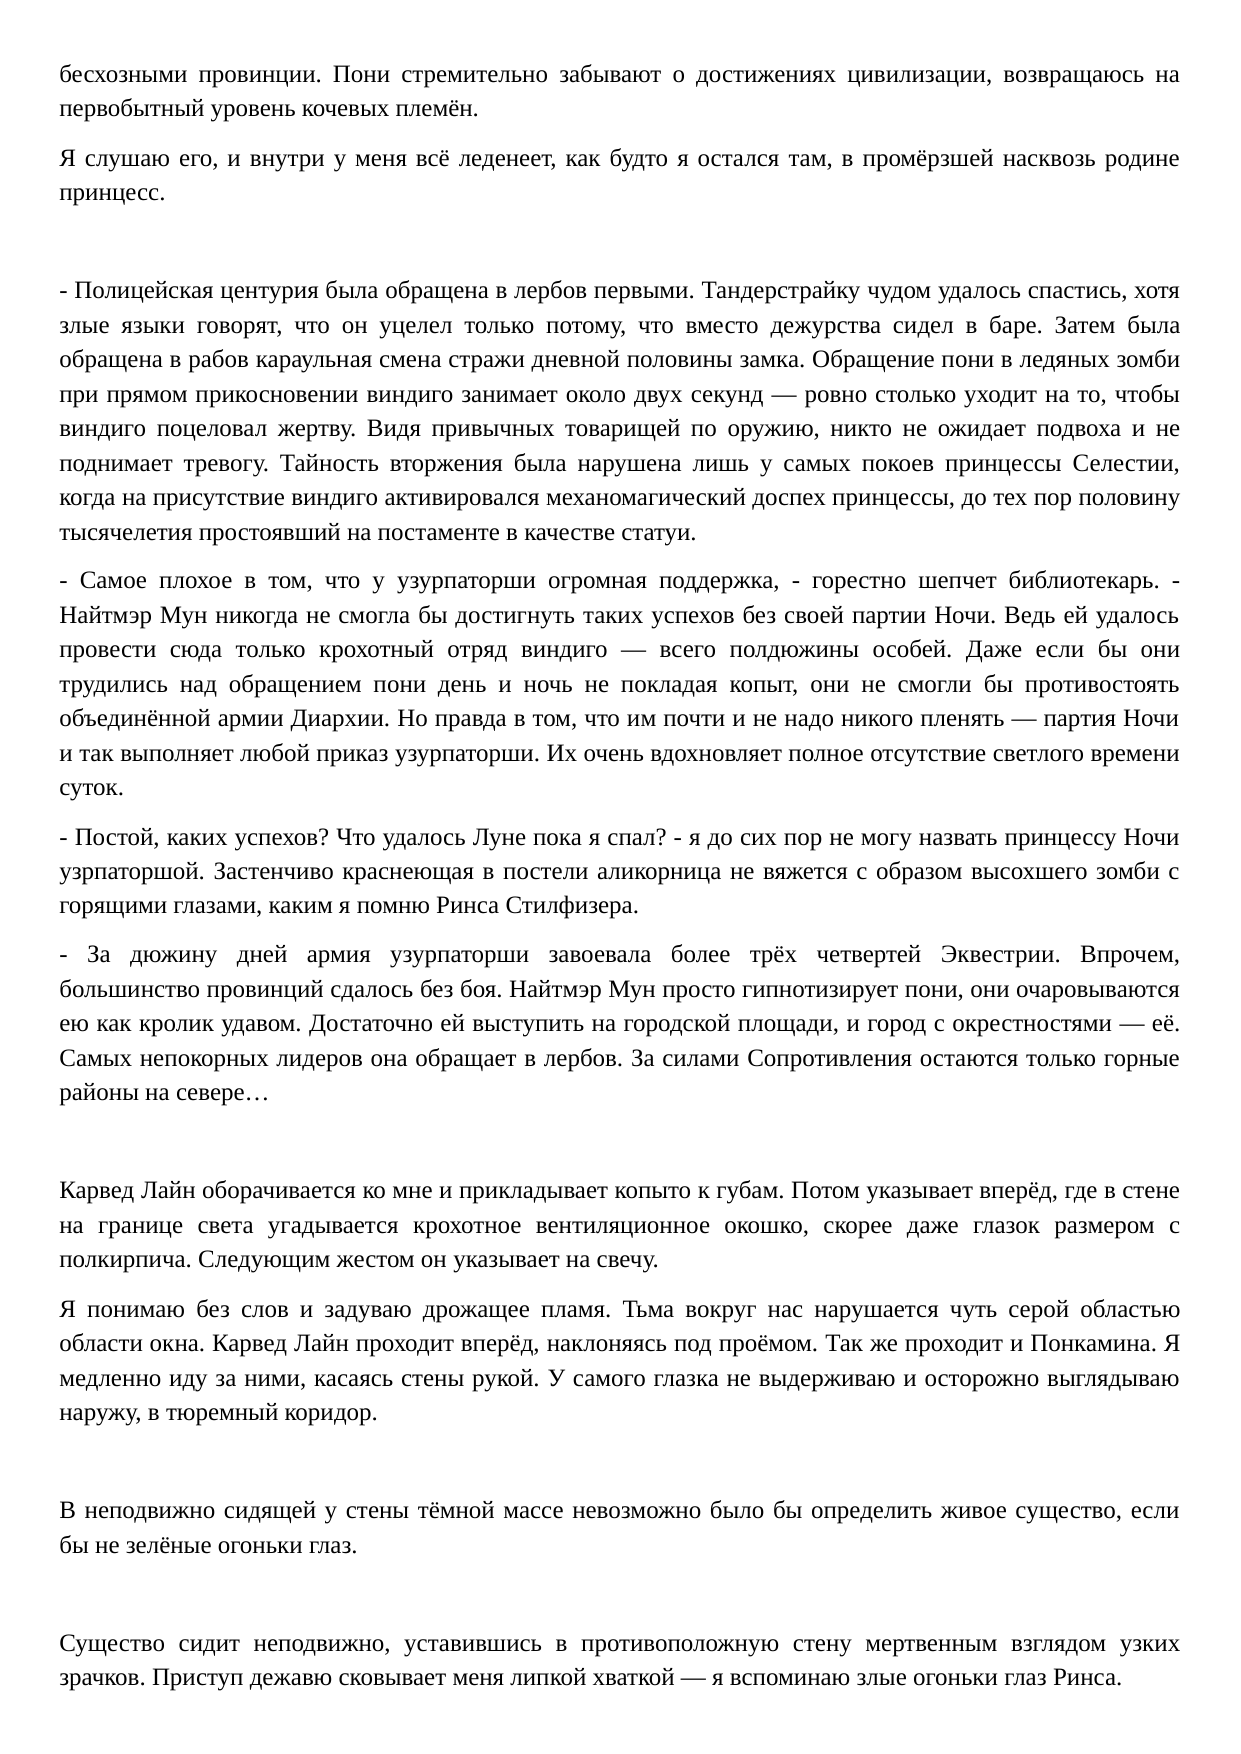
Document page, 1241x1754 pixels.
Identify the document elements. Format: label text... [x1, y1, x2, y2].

text - Самое плохое в том, что у узурпаторши огромная поддержка, - горестно шепчет библиотекарь. - Найтмэр Мун никогда не смогла бы достигнуть таких успехов без своей партии Ночи. Ведь ей удалось провести сюда только крохотный отряд виндиго — всего полдюжины особей. Даже если бы они трудились над обращением пони день и ночь не покладая копыт, они не смогли бы противостоять объединённой армии Диархии. Но правда в том, что им почти и не надо никого пленять — партия Ночи и так выполняет любой приказ узурпаторши. Их очень вдохновляет полное отсутствие светлого времени суток. [59, 566, 1181, 801]
text - Постой, каких успехов? Что удалось Луне пока я спал? - я до сих пор не могу назвать принцессу Ночи узрпаторшой. Застенчиво краснеющая в постели аликорница не вяжется с образом высохшего зомби с горящими глазами, каким я помню Ринса Стилфизера. [59, 822, 1181, 919]
text В неподвижно сидящей у стены тёмной массе невозможно было бы определить живое существо, если бы не зелёные огоньки глаз. [59, 1495, 1181, 1558]
text - Полицейская центурия была обращена в лербов первыми. Тандерстрайку чудом удалось спастись, хотя злые языки говорят, что он уцелел только потому, что вместо дежурства сидел в баре. Затем была обращена в рабов караульная смена стражи дневной половины замка. Обращение пони в ледяных зомби при прямом прикосновении виндиго занимает около двух секунд — ровно столько уходит на то, чтобы виндиго поцеловал жертву. Видя привычных товарищей по оружию, никто не ожидает подвоха и не поднимает тревогу. Тайность вторжения была нарушена лишь у самых покоев принцессы Селестии, когда на присутствие виндиго активировался механомагический доспех принцессы, до тех пор половину тысячелетия простоявший на постаменте в качестве статуи. [59, 275, 1181, 545]
text Карвед Лайн оборачивается ко мне и прикладывает копыто к губам. Потом указывает вперёд, где в стене на границе света угадывается крохотное вентиляционное окошко, скорее даже глазок размером с полкирпича. Следующим жестом он указывает на свечу. [59, 1176, 1181, 1273]
text Существо сидит неподвижно, уставившись в противоположную стену мертвенным взглядом узких зрачков. Приступ дежавю сковывает меня липкой хваткой — я вспоминаю злые огоньки глаз Ринса. [59, 1628, 1181, 1691]
text - За дюжину дней армия узурпаторши завоевала более трёх четвертей Эквестрии. Впрочем, большинство провинций сдалось без боя. Найтмэр Мун просто гипнотизирует пони, они очаровываются ею как кролик удавом. Достаточно ей выступить на городской площади, и город с окрестностями — её. Самых непокорных лидеров она обращает в лербов. За силами Сопротивления остаются только горные районы на севере… [59, 939, 1181, 1106]
text Я слушаю его, и внутри у меня всё леденеет, как будто я остался там, в промёрзшей насквозь родине принцесс. [59, 143, 1181, 206]
text бесхозными провинции. Пони стремительно забывают о достижениях цивилизации, возвращаюсь на первобытный уровень кочевых племён. [59, 59, 1181, 122]
text Я понимаю без слов и задуваю дрожащее пламя. Тьма вокруг нас нарушается чуть серой областью области окна. Карвед Лайн проходит вперёд, наклоняясь под проёмом. Так же проходит и Понкамина. Я медленно иду за ними, касаясь стены рукой. У самого глазка не выдерживаю и осторожно выглядываю наружу, в тюремный коридор. [59, 1294, 1181, 1426]
